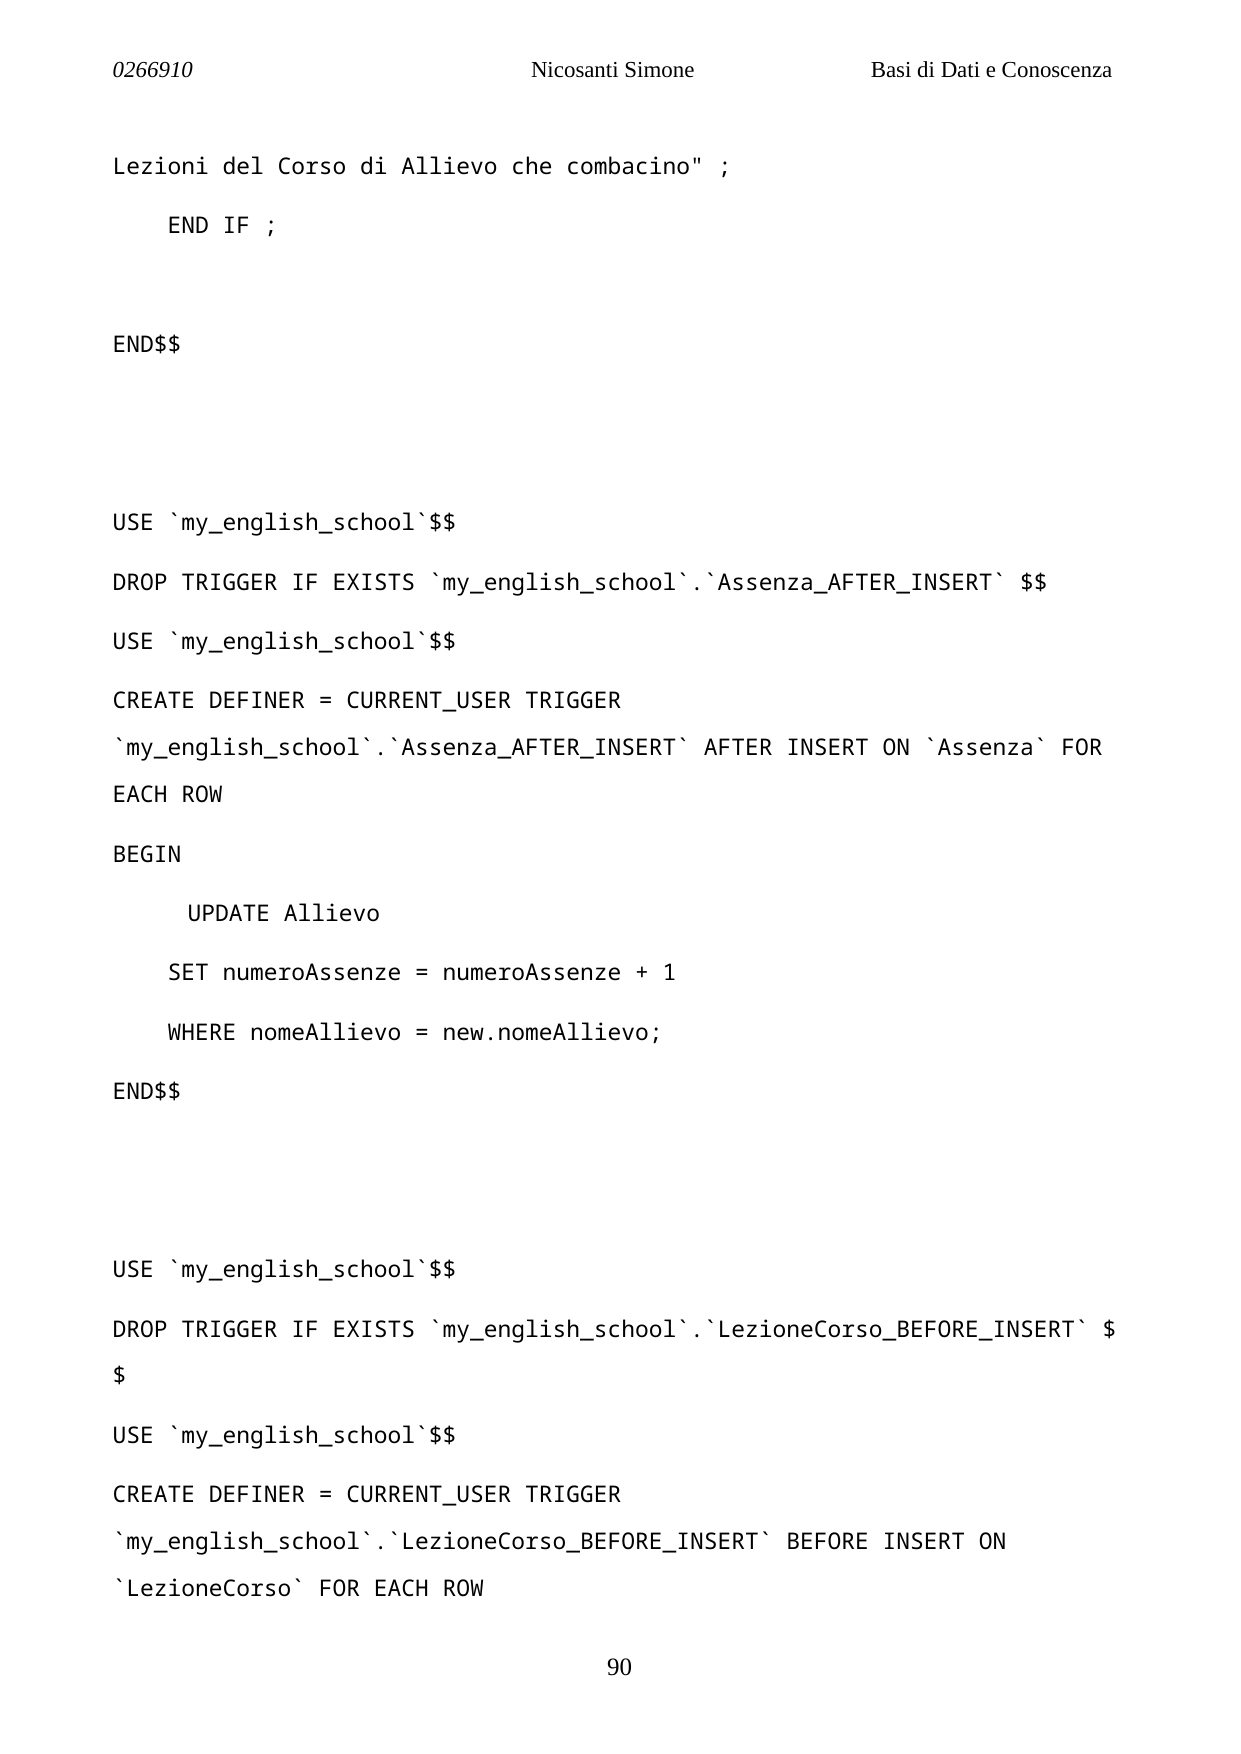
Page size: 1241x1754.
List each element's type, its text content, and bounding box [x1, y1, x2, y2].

text UPDATE Allievo [112, 897, 1128, 928]
text END$$ [112, 328, 1128, 359]
text END$$ [112, 1075, 1128, 1106]
text CREATE DEFINER = CURRENT_USER TRIGGER `my_english_school`.`LezioneCorso_BEFORE_INSERT` BEFORE INSERT ON `LezioneCorso` FOR EACH ROW [112, 1478, 1128, 1603]
text USE `my_english_school`$$ [112, 1419, 1128, 1450]
text Lezioni del Corso di Allievo che combacino" ; [112, 150, 1128, 181]
text WHERE nomeAllievo = new.nomeAllievo; [112, 1016, 1128, 1047]
text SET numeroAssenze = numeroAssenze + 1 [112, 956, 1128, 987]
text USE `my_english_school`$$ [112, 506, 1128, 537]
text CREATE DEFINER = CURRENT_USER TRIGGER `my_english_school`.`Assenza_AFTER_INSERT` AFTER INSERT ON `Assenza` FOR EACH ROW [112, 684, 1128, 809]
text USE `my_english_school`$$ [112, 1253, 1128, 1284]
text DROP TRIGGER IF EXISTS `my_english_school`.`Assenza_AFTER_INSERT` $$ [112, 566, 1128, 597]
text END IF ; [112, 209, 1128, 241]
text BEGIN [112, 837, 1128, 869]
text DROP TRIGGER IF EXISTS `my_english_school`.`LezioneCorso_BEFORE_INSERT` $$ [112, 1312, 1128, 1391]
text USE `my_english_school`$$ [112, 625, 1128, 656]
